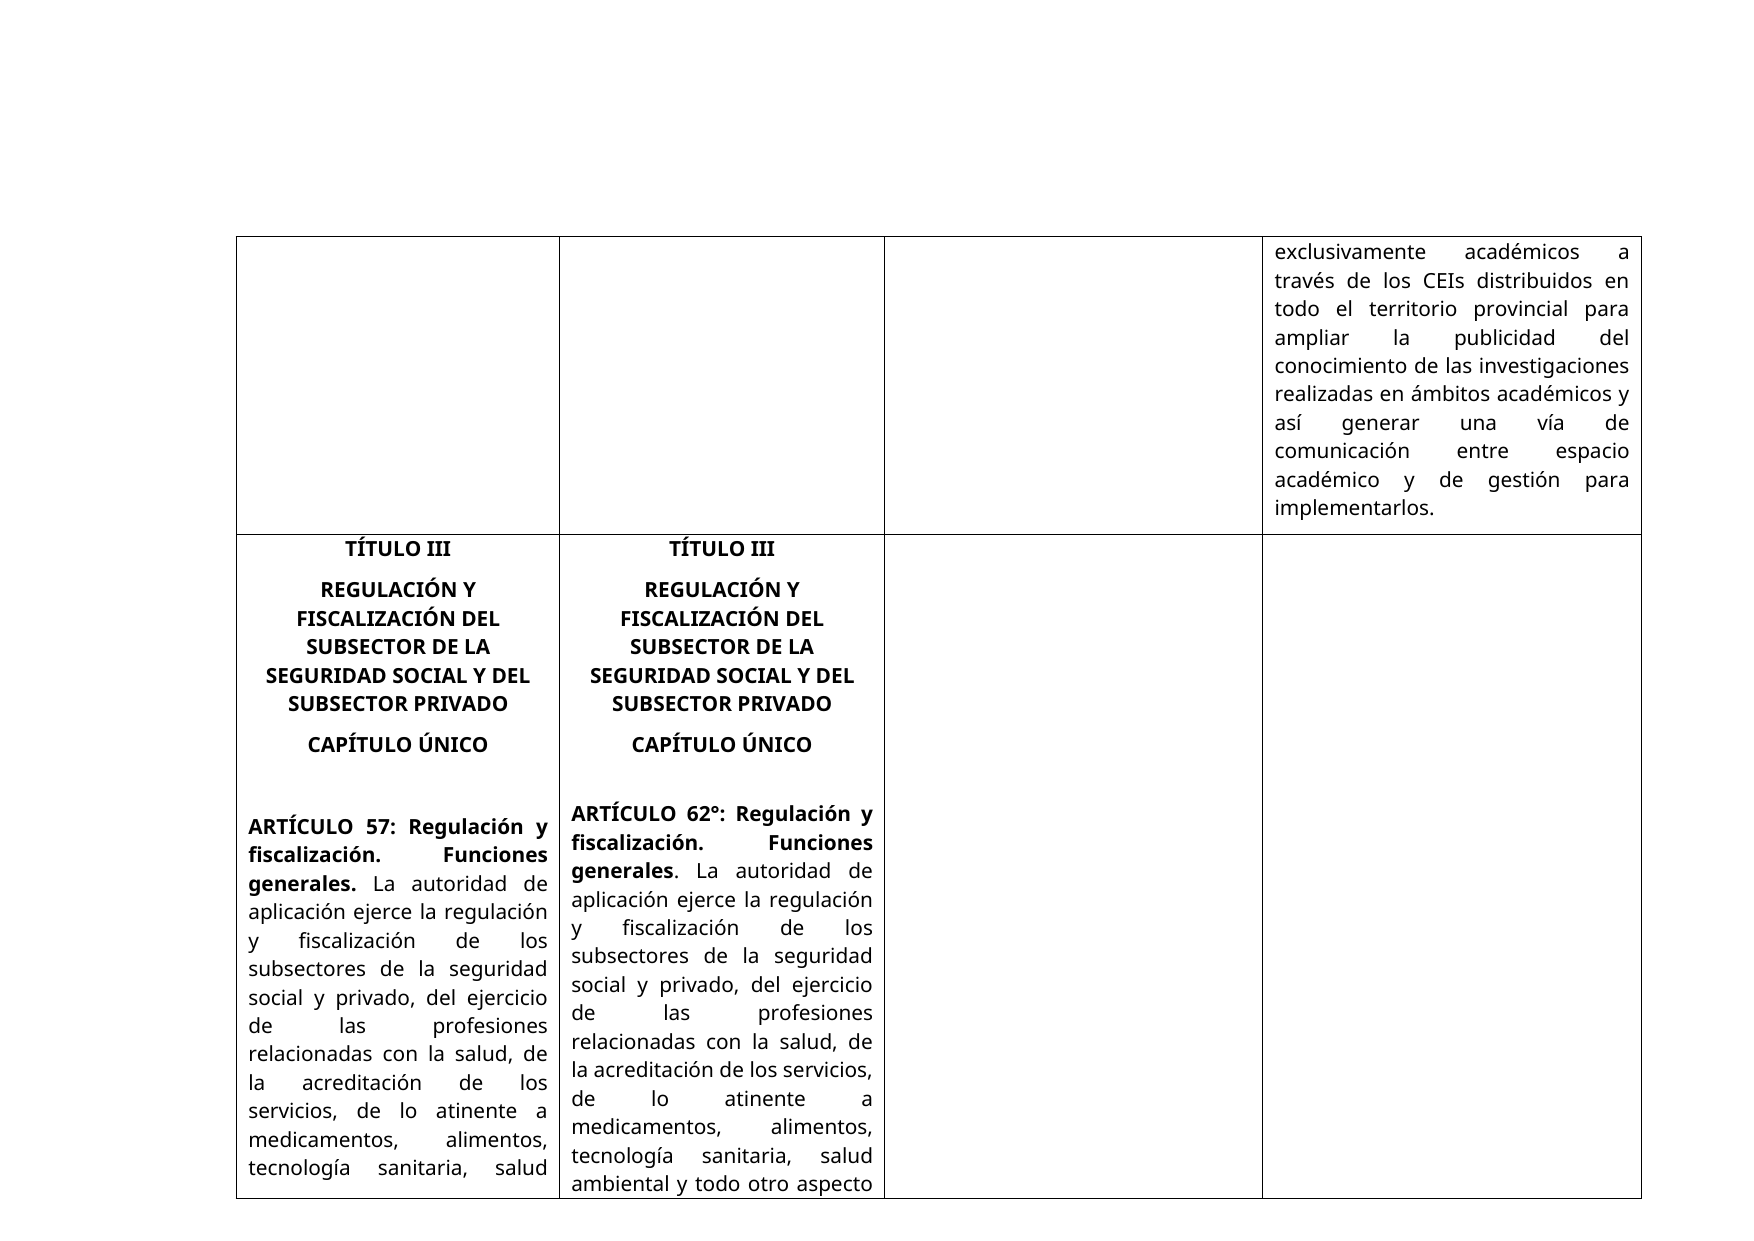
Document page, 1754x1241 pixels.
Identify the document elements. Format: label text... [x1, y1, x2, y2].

table_cell TÍTULO III REGULACIÓN Y FISCALIZACIÓN DEL SUBSECTOR DE LA SEGURIDAD SOCIAL Y DEL SUBSECTOR PRIVADO CAPÍTULO ÚNICO ARTÍCULO 62°: Regulación y fiscalización. Funciones generales. La autoridad de aplicación ejerce la regulación y fiscalización de los subsectores de la seguridad social y privado, del ejercicio de las profesiones relacionadas con la salud, de la acreditación de los servicios, de lo atinente a medicamentos, alimentos, tecnología sanitaria, salud ambiental y todo otro aspecto [560, 535, 884, 1198]
table_cell TÍTULO III REGULACIÓN Y FISCALIZACIÓN DEL SUBSECTOR DE LA SEGURIDAD SOCIAL Y DEL SUBSECTOR PRIVADO CAPÍTULO ÚNICO ARTÍCULO 57: Regulación y fiscalización. Funciones generales. La autoridad de aplicación ejerce la regulación y fiscalización de los subsectores de la seguridad social y privado, del ejercicio de las profesiones relacionadas con la salud, de la acreditación de los servicios, de lo atinente a medicamentos, alimentos, tecnología sanitaria, salud [237, 535, 559, 1198]
table_cell [885, 237, 1262, 533]
table_cell [1263, 535, 1641, 1198]
table_cell [237, 237, 559, 533]
table_cell [560, 237, 884, 533]
table_cell exclusivamente académicos a través de los CEIs distribuidos en todo el territorio provincial para ampliar la publicidad del conocimiento de las investigaciones realizadas en ámbitos académicos y así generar una vía de comunicación entre espacio académico y de gestión para implementarlos. [1263, 237, 1641, 533]
table_cell [885, 535, 1262, 1198]
